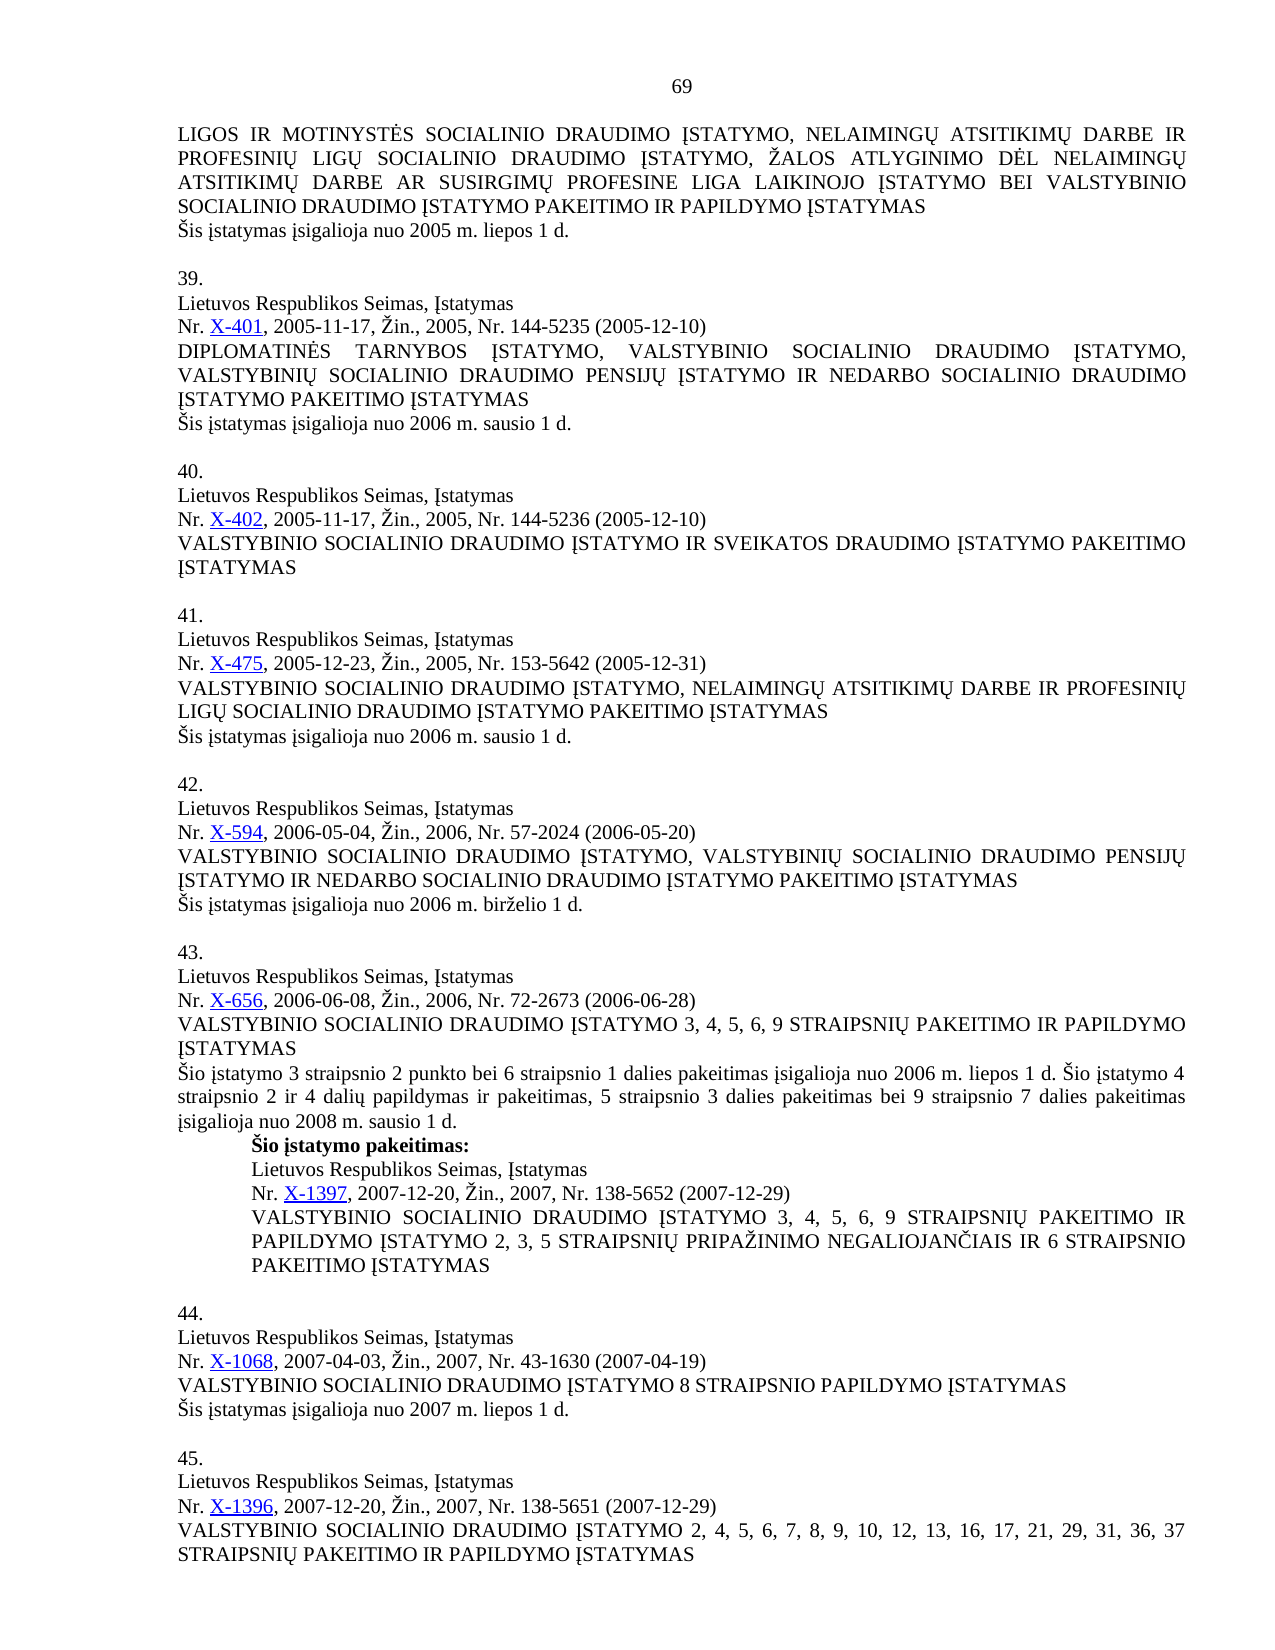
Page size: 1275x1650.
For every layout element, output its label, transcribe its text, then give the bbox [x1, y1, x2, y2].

text Šis įstatymas įsigalioja nuo 2006 m. sausio 1 d. [177, 723, 1187, 748]
text 45. [177, 1445, 1187, 1469]
text VALSTYBINIO SOCIALINIO DRAUDIMO ĮSTATYMO 8 STRAIPSNIO PAPILDYMO ĮSTATYMAS [177, 1373, 1187, 1397]
text 39. [177, 266, 1187, 290]
text VALSTYBINIO SOCIALINIO DRAUDIMO ĮSTATYMO IR SVEIKATOS DRAUDIMO ĮSTATYMO PAKEITIMO ĮSTATYMAS [177, 531, 1187, 579]
text 44. [177, 1301, 1187, 1325]
text Nr. X-1397, 2007-12-20, Žin., 2007, Nr. 138-5652 (2007-12-29) [177, 1181, 1186, 1205]
text 42. [177, 772, 1187, 796]
text Lietuvos Respublikos Seimas, Įstatymas [177, 796, 1187, 820]
text Nr. X-594, 2006-05-04, Žin., 2006, Nr. 57-2024 (2006-05-20) [177, 820, 1187, 844]
text Nr. X-475, 2005-12-23, Žin., 2005, Nr. 153-5642 (2005-12-31) [177, 651, 1187, 675]
text Lietuvos Respublikos Seimas, Įstatymas [177, 627, 1187, 651]
text Lietuvos Respublikos Seimas, Įstatymas [177, 1469, 1187, 1493]
text VALSTYBINIO SOCIALINIO DRAUDIMO ĮSTATYMO, NELAIMINGŲ ATSITIKIMŲ DARBE IR PROFESINIŲ LIGŲ SOCIALINIO DRAUDIMO ĮSTATYMO PAKEITIMO ĮSTATYMAS [177, 675, 1187, 723]
text Šio įstatymo 3 straipsnio 2 punkto bei 6 straipsnio 1 dalies pakeitimas įsigalioja nuo 2006 m. liepos 1 d. Šio įstatymo 4 straipsnio 2 ir 4 dalių papildymas ir pakeitimas, 5 straipsnio 3 dalies pakeitimas bei 9 straipsnio 7 dalies pakeitimas įsigalioja nuo 2008 m. sausio 1 d. [177, 1060, 1187, 1133]
text Lietuvos Respublikos Seimas, Įstatymas [177, 290, 1187, 314]
text Lietuvos Respublikos Seimas, Įstatymas [177, 964, 1187, 988]
text Nr. X-401, 2005-11-17, Žin., 2005, Nr. 144-5235 (2005-12-10) [177, 314, 1187, 338]
text Šio įstatymo pakeitimas: [177, 1133, 1186, 1157]
text Šis įstatymas įsigalioja nuo 2007 m. liepos 1 d. [177, 1397, 1187, 1421]
text Lietuvos Respublikos Seimas, Įstatymas [177, 1157, 1186, 1181]
text 41. [177, 603, 1187, 627]
text Šis įstatymas įsigalioja nuo 2006 m. sausio 1 d. [177, 411, 1187, 435]
text VALSTYBINIO SOCIALINIO DRAUDIMO ĮSTATYMO, VALSTYBINIŲ SOCIALINIO DRAUDIMO PENSIJŲ ĮSTATYMO IR NEDARBO SOCIALINIO DRAUDIMO ĮSTATYMO PAKEITIMO ĮSTATYMAS [177, 844, 1187, 892]
text Lietuvos Respublikos Seimas, Įstatymas [177, 1325, 1187, 1349]
text VALSTYBINIO SOCIALINIO DRAUDIMO ĮSTATYMO 3, 4, 5, 6, 9 STRAIPSNIŲ PAKEITIMO IR PAPILDYMO ĮSTATYMO 2, 3, 5 STRAIPSNIŲ PRIPAŽINIMO NEGALIOJANČIAIS IR 6 STRAIPSNIO PAKEITIMO ĮSTATYMAS [251, 1205, 1186, 1277]
text 40. [177, 459, 1187, 483]
text Nr. X-656, 2006-06-08, Žin., 2006, Nr. 72-2673 (2006-06-28) [177, 988, 1187, 1012]
text Šis įstatymas įsigalioja nuo 2005 m. liepos 1 d. [177, 218, 1187, 242]
text Šis įstatymas įsigalioja nuo 2006 m. birželio 1 d. [177, 892, 1187, 916]
text Nr. X-1396, 2007-12-20, Žin., 2007, Nr. 138-5651 (2007-12-29) [177, 1493, 1187, 1518]
text Nr. X-1068, 2007-04-03, Žin., 2007, Nr. 43-1630 (2007-04-19) [177, 1349, 1187, 1373]
text DIPLOMATINĖS TARNYBOS ĮSTATYMO, VALSTYBINIO SOCIALINIO DRAUDIMO ĮSTATYMO, VALSTYBINIŲ SOCIALINIO DRAUDIMO PENSIJŲ ĮSTATYMO IR NEDARBO SOCIALINIO DRAUDIMO ĮSTATYMO PAKEITIMO ĮSTATYMAS [177, 338, 1187, 411]
text Lietuvos Respublikos Seimas, Įstatymas [177, 483, 1187, 507]
text VALSTYBINIO SOCIALINIO DRAUDIMO ĮSTATYMO 3, 4, 5, 6, 9 STRAIPSNIŲ PAKEITIMO IR PAPILDYMO ĮSTATYMAS [177, 1012, 1187, 1060]
text Nr. X-402, 2005-11-17, Žin., 2005, Nr. 144-5236 (2005-12-10) [177, 507, 1187, 531]
text 43. [177, 940, 1187, 964]
text LIGOS IR MOTINYSTĖS SOCIALINIO DRAUDIMO ĮSTATYMO, NELAIMINGŲ ATSITIKIMŲ DARBE IR PROFESINIŲ LIGŲ SOCIALINIO DRAUDIMO ĮSTATYMO, ŽALOS ATLYGINIMO DĖL NELAIMINGŲ ATSITIKIMŲ DARBE AR SUSIRGIMŲ PROFESINE LIGA LAIKINOJO ĮSTATYMO BEI VALSTYBINIO SOCIALINIO DRAUDIMO ĮSTATYMO PAKEITIMO IR PAPILDYMO ĮSTATYMAS [177, 122, 1187, 218]
text VALSTYBINIO SOCIALINIO DRAUDIMO ĮSTATYMO 2, 4, 5, 6, 7, 8, 9, 10, 12, 13, 16, 17, 21, 29, 31, 36, 37 STRAIPSNIŲ PAKEITIMO IR PAPILDYMO ĮSTATYMAS [177, 1518, 1187, 1566]
